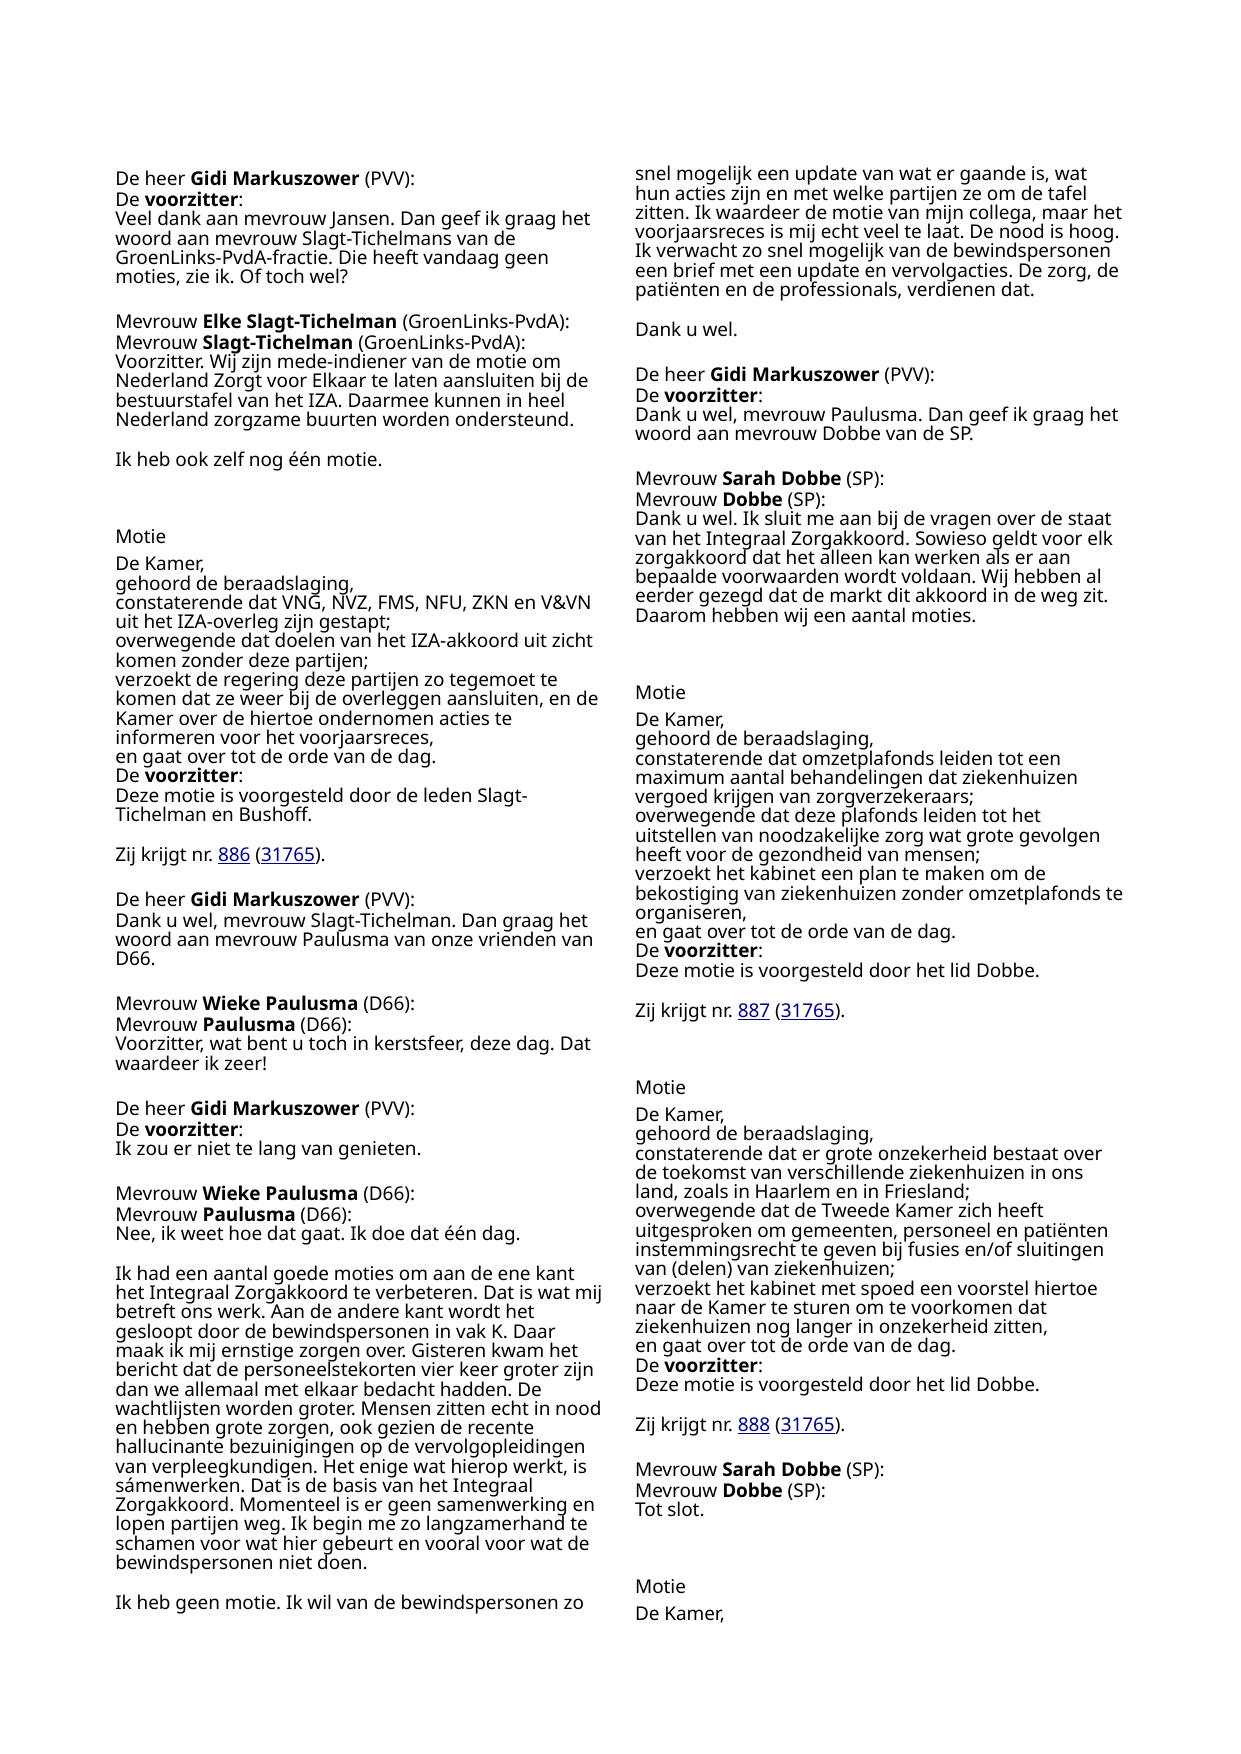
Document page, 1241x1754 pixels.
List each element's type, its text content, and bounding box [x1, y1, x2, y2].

text De voorzitter: [635, 942, 1125, 962]
text Dank u wel, mevrouw Slagt-Tichelman. Dan graag het woord aan mevrouw Paulusma van onze vrienden van D66. [115, 912, 605, 969]
text De Kamer, [635, 711, 1125, 730]
text Zij krijgt nr. 888 (31765). [635, 1416, 1125, 1435]
text Mevrouw Dobbe (SP): [635, 1482, 1125, 1501]
text De voorzitter: [635, 387, 1125, 406]
text Mevrouw Paulusma (D66): [115, 1016, 605, 1035]
text Mevrouw Paulusma (D66): [115, 1206, 605, 1225]
text Deze motie is voorgesteld door de leden Slagt-Tichelman en Bushoff. [115, 787, 605, 825]
text en gaat over tot de orde van de dag. [635, 1337, 1125, 1357]
text Veel dank aan mevrouw Jansen. Dan geef ik graag het woord aan mevrouw Slagt-Tichelmans van de GroenLinks-PvdA-fractie. Die heeft vandaag geen moties, zie ik. Of toch wel? [115, 210, 605, 287]
text verzoekt de regering deze partijen zo tegemoet te komen dat ze weer bij de overleggen aansluiten, en de Kamer over de hiertoe ondernomen acties te informeren voor het voorjaarsreces, [115, 671, 605, 748]
text Mevrouw Sarah Dobbe (SP): [635, 1456, 1125, 1482]
text overwegende dat doelen van het IZA-akkoord uit zicht komen zonder deze partijen; [115, 632, 605, 671]
text verzoekt het kabinet een plan te maken om de bekostiging van ziekenhuizen zonder omzetplafonds te organiseren, [635, 865, 1125, 923]
text Dank u wel. Ik sluit me aan bij de vragen over de staat van het Integraal Zorgakkoord. Sowieso geldt voor elk zorgakkoord dat het alleen kan werken als er aan bepaalde voorwaarden wordt voldaan. Wij hebben al eerder gezegd dat de markt dit akkoord in de weg zit. Daarom hebben wij een aantal moties. [635, 510, 1125, 626]
text Mevrouw Dobbe (SP): [635, 491, 1125, 510]
text De voorzitter: [635, 1357, 1125, 1376]
text constaterende dat VNG, NVZ, FMS, NFU, ZKN en V&VN uit het IZA-overleg zijn gestapt; [115, 594, 605, 632]
text Ik zou er niet te lang van genieten. [115, 1140, 605, 1159]
text gehoord de beraadslaging, [635, 1125, 1125, 1144]
text Motie [635, 1074, 1125, 1100]
text Mevrouw Slagt-Tichelman (GroenLinks-PvdA): [115, 334, 605, 353]
text overwegende dat deze plafonds leiden tot het uitstellen van noodzakelijke zorg wat grote gevolgen heeft voor de gezondheid van mensen; [635, 807, 1125, 865]
text Zij krijgt nr. 887 (31765). [635, 1002, 1125, 1021]
text Mevrouw Wieke Paulusma (D66): [115, 990, 605, 1016]
text Motie [635, 679, 1125, 705]
text Mevrouw Elke Slagt-Tichelman (GroenLinks-PvdA): [115, 308, 605, 334]
text De heer Gidi Markuszower (PVV): [115, 1095, 605, 1121]
text constaterende dat er grote onzekerheid bestaat over de toekomst van verschillende ziekenhuizen in ons land, zoals in Haarlem en in Friesland; [635, 1144, 1125, 1202]
text De heer Gidi Markuszower (PVV): [115, 165, 605, 191]
text Mevrouw Wieke Paulusma (D66): [115, 1180, 605, 1206]
text verzoekt het kabinet met spoed een voorstel hiertoe naar de Kamer te sturen om te voorkomen dat ziekenhuizen nog langer in onzekerheid zitten, [635, 1279, 1125, 1337]
text De Kamer, [635, 1106, 1125, 1125]
text Zij krijgt nr. 886 (31765). [115, 846, 605, 865]
text overwegende dat de Tweede Kamer zich heeft uitgesproken om gemeenten, personeel en patiënten instemmingsrecht te geven bij fusies en/of sluitingen van (delen) van ziekenhuizen; [635, 1202, 1125, 1279]
text Ik heb ook zelf nog één motie. [115, 451, 605, 470]
text Motie [115, 524, 605, 549]
text Ik heb geen motie. Ik wil van de bewindspersonen zo [115, 1594, 605, 1613]
text Ik had een aantal goede moties om aan de ene kant het Integraal Zorgakkoord te verbeteren. Dat is wat mij betreft ons werk. Aan de andere kant wordt het gesloopt door de bewindspersonen in vak K. Daar maak ik mij ernstige zorgen over. Gisteren kwam het bericht dat de personeelstekorten vier keer groter zijn dan we allemaal met elkaar bedacht hadden. De wachtlijsten worden groter. Mensen zitten echt in nood en hebben grote zorgen, ook gezien de recente hallucinante bezuinigingen op de vervolgopleidingen van verpleegkundigen. Het enige wat hierop werkt, is sámenwerken. Dat is de basis van het Integraal Zorgakkoord. Momenteel is er geen samenwerking en lopen partijen weg. Ik begin me zo langzamerhand te schamen voor wat hier gebeurt en vooral voor wat de bewindspersonen niet doen. [115, 1265, 605, 1573]
text De voorzitter: [115, 767, 605, 787]
text snel mogelijk een update van wat er gaande is, wat hun acties zijn en met welke partijen ze om de tafel zitten. Ik waardeer de motie van mijn collega, maar het voorjaarsreces is mij echt veel te laat. De nood is hoog. Ik verwacht zo snel mogelijk van de bewindspersonen een brief met een update en vervolgacties. De zorg, de patiënten en de professionals, verdienen dat. [635, 165, 1125, 300]
text De voorzitter: [115, 191, 605, 210]
text De voorzitter: [115, 1121, 605, 1140]
text Deze motie is voorgesteld door het lid Dobbe. [635, 962, 1125, 981]
text en gaat over tot de orde van de dag. [635, 923, 1125, 942]
text Voorzitter, wat bent u toch in kerstsfeer, deze dag. Dat waardeer ik zeer! [115, 1035, 605, 1074]
text Mevrouw Sarah Dobbe (SP): [635, 465, 1125, 491]
text De heer Gidi Markuszower (PVV): [115, 886, 605, 912]
text De Kamer, [115, 555, 605, 575]
text Voorzitter. Wij zijn mede-indiener van de motie om Nederland Zorgt voor Elkaar te laten aansluiten bij de bestuurstafel van het IZA. Daarmee kunnen in heel Nederland zorgzame buurten worden ondersteund. [115, 353, 605, 430]
text De Kamer, [635, 1605, 1125, 1624]
text gehoord de beraadslaging, [635, 730, 1125, 750]
text Nee, ik weet hoe dat gaat. Ik doe dat één dag. [115, 1225, 605, 1244]
text gehoord de beraadslaging, [115, 575, 605, 594]
text Tot slot. [635, 1501, 1125, 1520]
text Dank u wel. [635, 321, 1125, 340]
text Dank u wel, mevrouw Paulusma. Dan geef ik graag het woord aan mevrouw Dobbe van de SP. [635, 406, 1125, 444]
text De heer Gidi Markuszower (PVV): [635, 361, 1125, 387]
text Deze motie is voorgesteld door het lid Dobbe. [635, 1376, 1125, 1395]
text Motie [635, 1574, 1125, 1599]
text en gaat over tot de orde van de dag. [115, 748, 605, 767]
text constaterende dat omzetplafonds leiden tot een maximum aantal behandelingen dat ziekenhuizen vergoed krijgen van zorgverzekeraars; [635, 750, 1125, 807]
